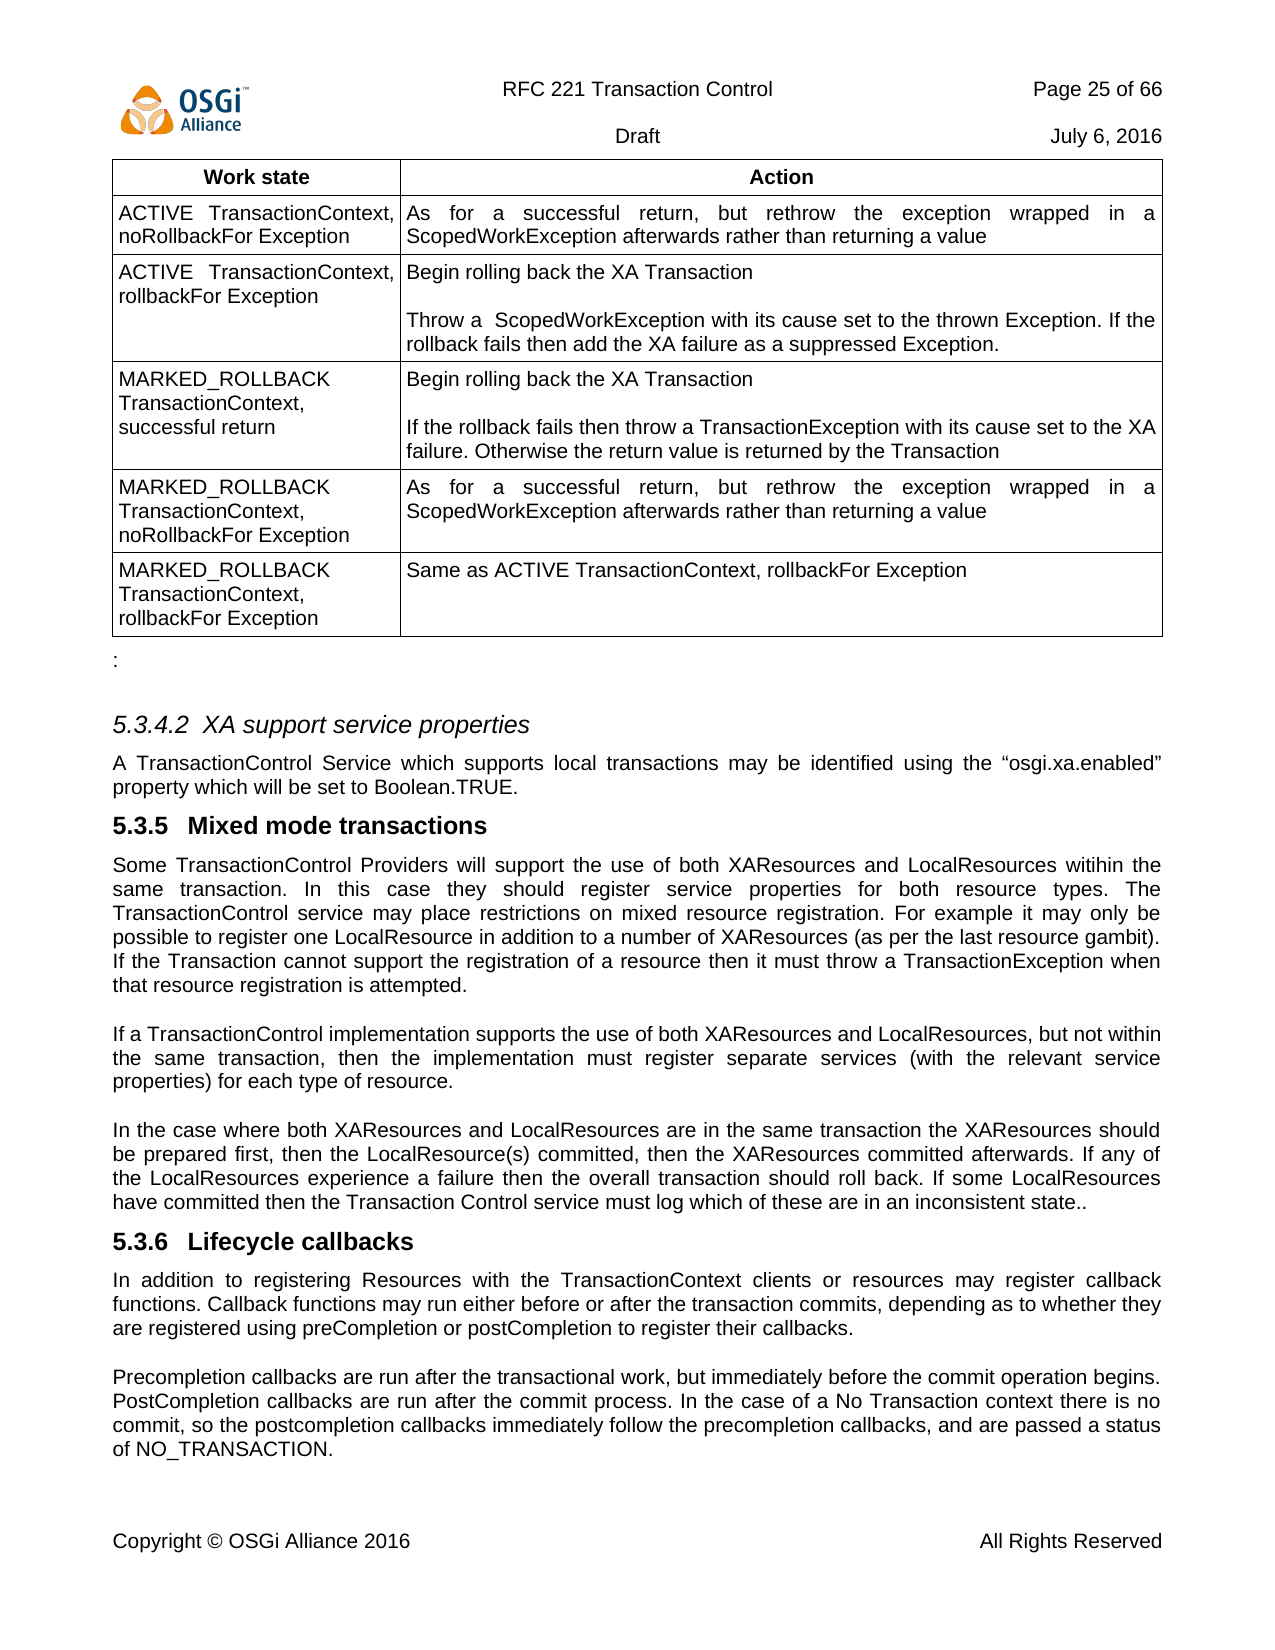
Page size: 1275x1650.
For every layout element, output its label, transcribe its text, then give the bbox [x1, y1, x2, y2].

text If a TransactionControl implementation supports the use of both XAResources and LocalResources, but not within the same transaction, then the implementation must register separate services (with the relevant service properties) for each type of resource. [112, 1021, 1162, 1093]
text A TransactionControl Service which supports local transactions may be identified using the “osgi.xa.enabled” property which will be set to Boolean.TRUE. [112, 751, 1162, 799]
table_cell ACTIVE TransactionContext, noRollbackFor Exception [113, 196, 400, 254]
table_cell Begin rolling back the XA Transaction If the rollback fails then throw a TransactionException with its cause set to the XA failure. Otherwise the return value is returned by the Transaction [401, 362, 1162, 469]
text Some TransactionControl Providers will support the use of both XAResources and LocalResources witihin the same transaction. In this case they should register service properties for both resource types. The TransactionControl service may place restrictions on mixed resource registration. For example it may only be possible to register one LocalResource in addition to a number of XAResources (as per the last resource gambit). If the Transaction cannot support the registration of a resource then it must throw a TransactionException when that resource registration is attempted. [112, 853, 1162, 996]
table_header Work state [113, 160, 400, 194]
table_cell Same as ACTIVE TransactionContext, rollbackFor Exception [401, 553, 1162, 636]
table_cell MARKED_ROLLBACK TransactionContext, rollbackFor Exception [113, 553, 400, 636]
table_cell Begin rolling back the XA Transaction Throw a ScopedWorkException with its cause set to the thrown Exception. If the rollback fails then add the XA failure as a suppressed Exception. [401, 255, 1162, 361]
subtitle Lifecycle callbacks [112, 1227, 1162, 1255]
text In addition to registering Resources with the TransactionContext clients or resources may register callback functions. Callback functions may run either before or after the transaction commits, depending as to whether they are registered using preCompletion or postCompletion to register their callbacks. [112, 1268, 1162, 1340]
table_header Action [401, 160, 1162, 194]
table_cell ACTIVE TransactionContext, rollbackFor Exception [113, 255, 400, 361]
subtitle Mixed mode transactions [112, 811, 1162, 840]
table_cell MARKED_ROLLBACK TransactionContext, noRollbackFor Exception [113, 470, 400, 552]
table_cell MARKED_ROLLBACK TransactionContext, successful return [113, 362, 400, 469]
text : [112, 648, 1162, 672]
subtitle XA support service properties [112, 710, 1162, 738]
text In the case where both XAResources and LocalResources are in the same transaction the XAResources should be prepared first, then the LocalResource(s) committed, then the XAResources committed afterwards. If any of the LocalResources experience a failure then the overall transaction should roll back. If some LocalResources have committed then the Transaction Control service must log which of these are in an inconsistent state.. [112, 1118, 1162, 1214]
table_cell As for a successful return, but rethrow the exception wrapped in a ScopedWorkException afterwards rather than returning a value [401, 196, 1162, 254]
picture [113, 78, 257, 142]
table_cell As for a successful return, but rethrow the exception wrapped in a ScopedWorkException afterwards rather than returning a value [401, 470, 1162, 552]
text Precompletion callbacks are run after the transactional work, but immediately before the commit operation begins. PostCompletion callbacks are run after the commit process. In the case of a No Transaction context there is no commit, so the postcompletion callbacks immediately follow the precompletion callbacks, and are passed a status of NO_TRANSACTION. [112, 1365, 1162, 1461]
